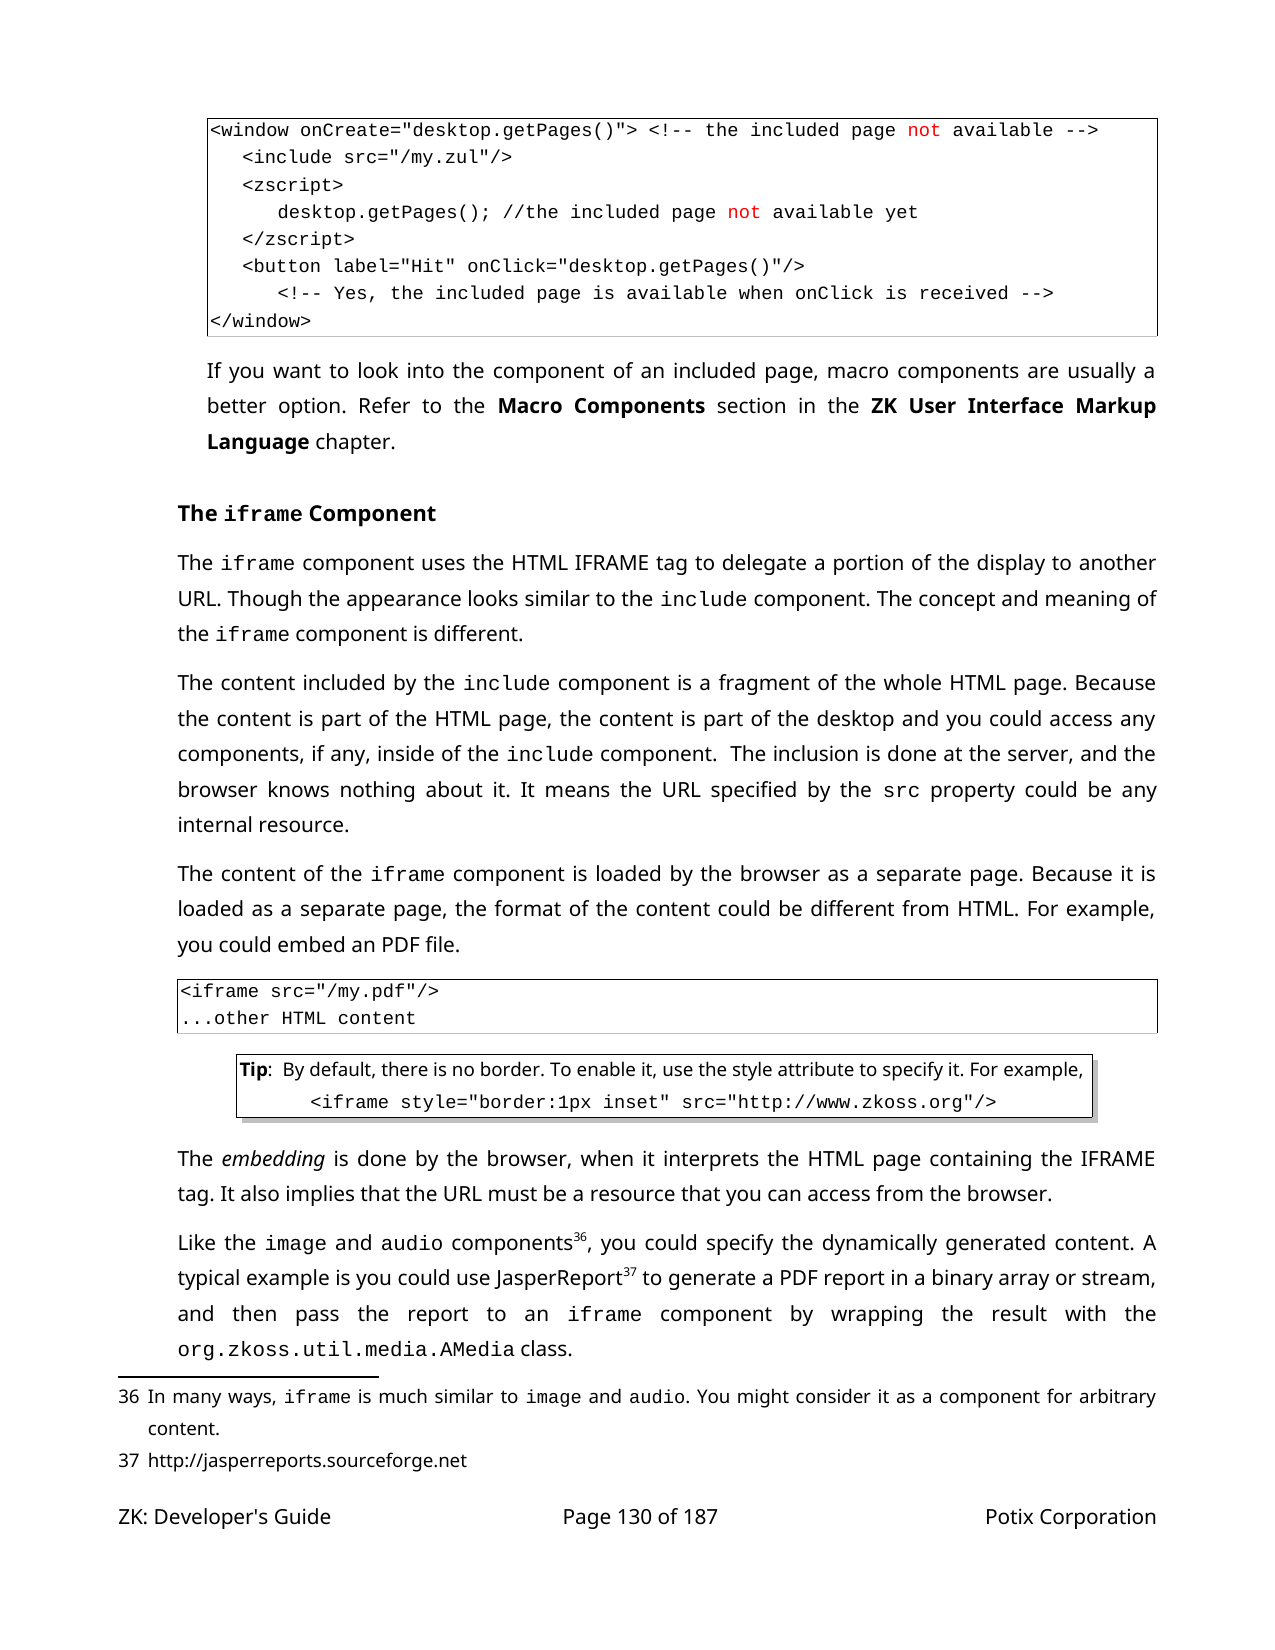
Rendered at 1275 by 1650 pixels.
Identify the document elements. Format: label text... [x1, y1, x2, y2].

text </window> [208, 308, 1157, 336]
text <iframe src="/my.pdf"/> [178, 980, 1157, 1003]
text </zscript> [208, 227, 1157, 251]
subtitle The iframe Component [177, 497, 1157, 528]
text <button label="Hit" onClick="desktop.getPages()"/> [208, 254, 1157, 278]
text The embedding is done by the browser, when it interprets the HTML page containing the IFRAME tag. It also implies that the URL must be a resource that you can access from the browser. [177, 1144, 1157, 1207]
text ...other HTML content [178, 1006, 1157, 1033]
text <!-- Yes, the included page is available when onClick is received --> [208, 281, 1157, 306]
text The iframe component uses the HTML IFRAME tag to delegate a portion of the display to another URL. Though the appearance looks similar to the include component. The concept and meaning of the iframe component is different. [177, 548, 1157, 648]
text Like the image and audio components, you could specify the dynamically generated content. A typical example is you could use JasperReport to generate a PDF report in a binary array or stream, and then pass the report to an iframe component by wrapping the result with the org.zkoss.util.media.AMedia class. [177, 1228, 1157, 1363]
text http://jasperreports.sourceforge.net [118, 1447, 1157, 1473]
text If you want to look into the component of an included page, macro components are usually a better option. Refer to the Macro Components section in the ZK User Interface Markup Language chapter. [207, 356, 1157, 455]
text desktop.getPages(); //the included page not available yet [208, 200, 1157, 224]
text <include src="/my.zul"/> [208, 145, 1157, 169]
text <window onCreate="desktop.getPages()"> <!-- the included page not available --> [208, 119, 1157, 142]
text Tip: By default, there is no border. To enable it, use the style attribute to specify it. For example, <iframe style="border:1px inset" src="http://www.zkoss.org"/> [237, 1055, 1092, 1117]
text <zscript> [208, 172, 1157, 197]
text The content of the iframe component is loaded by the browser as a separate page. Because it is loaded as a separate page, the format of the content could be different from HTML. For example, you could embed an PDF file. [177, 859, 1157, 958]
text The content included by the include component is a fragment of the whole HTML page. Because the content is part of the HTML page, the content is part of the desktop and you could access any components, if any, inside of the include component. The inclusion is done at the server, and the browser knows nothing about it. It means the URL specified by the src property could be any internal resource. [177, 668, 1157, 838]
text In many ways, iframe is much similar to image and audio. You might consider it as a component for arbitrary content. [118, 1383, 1157, 1441]
